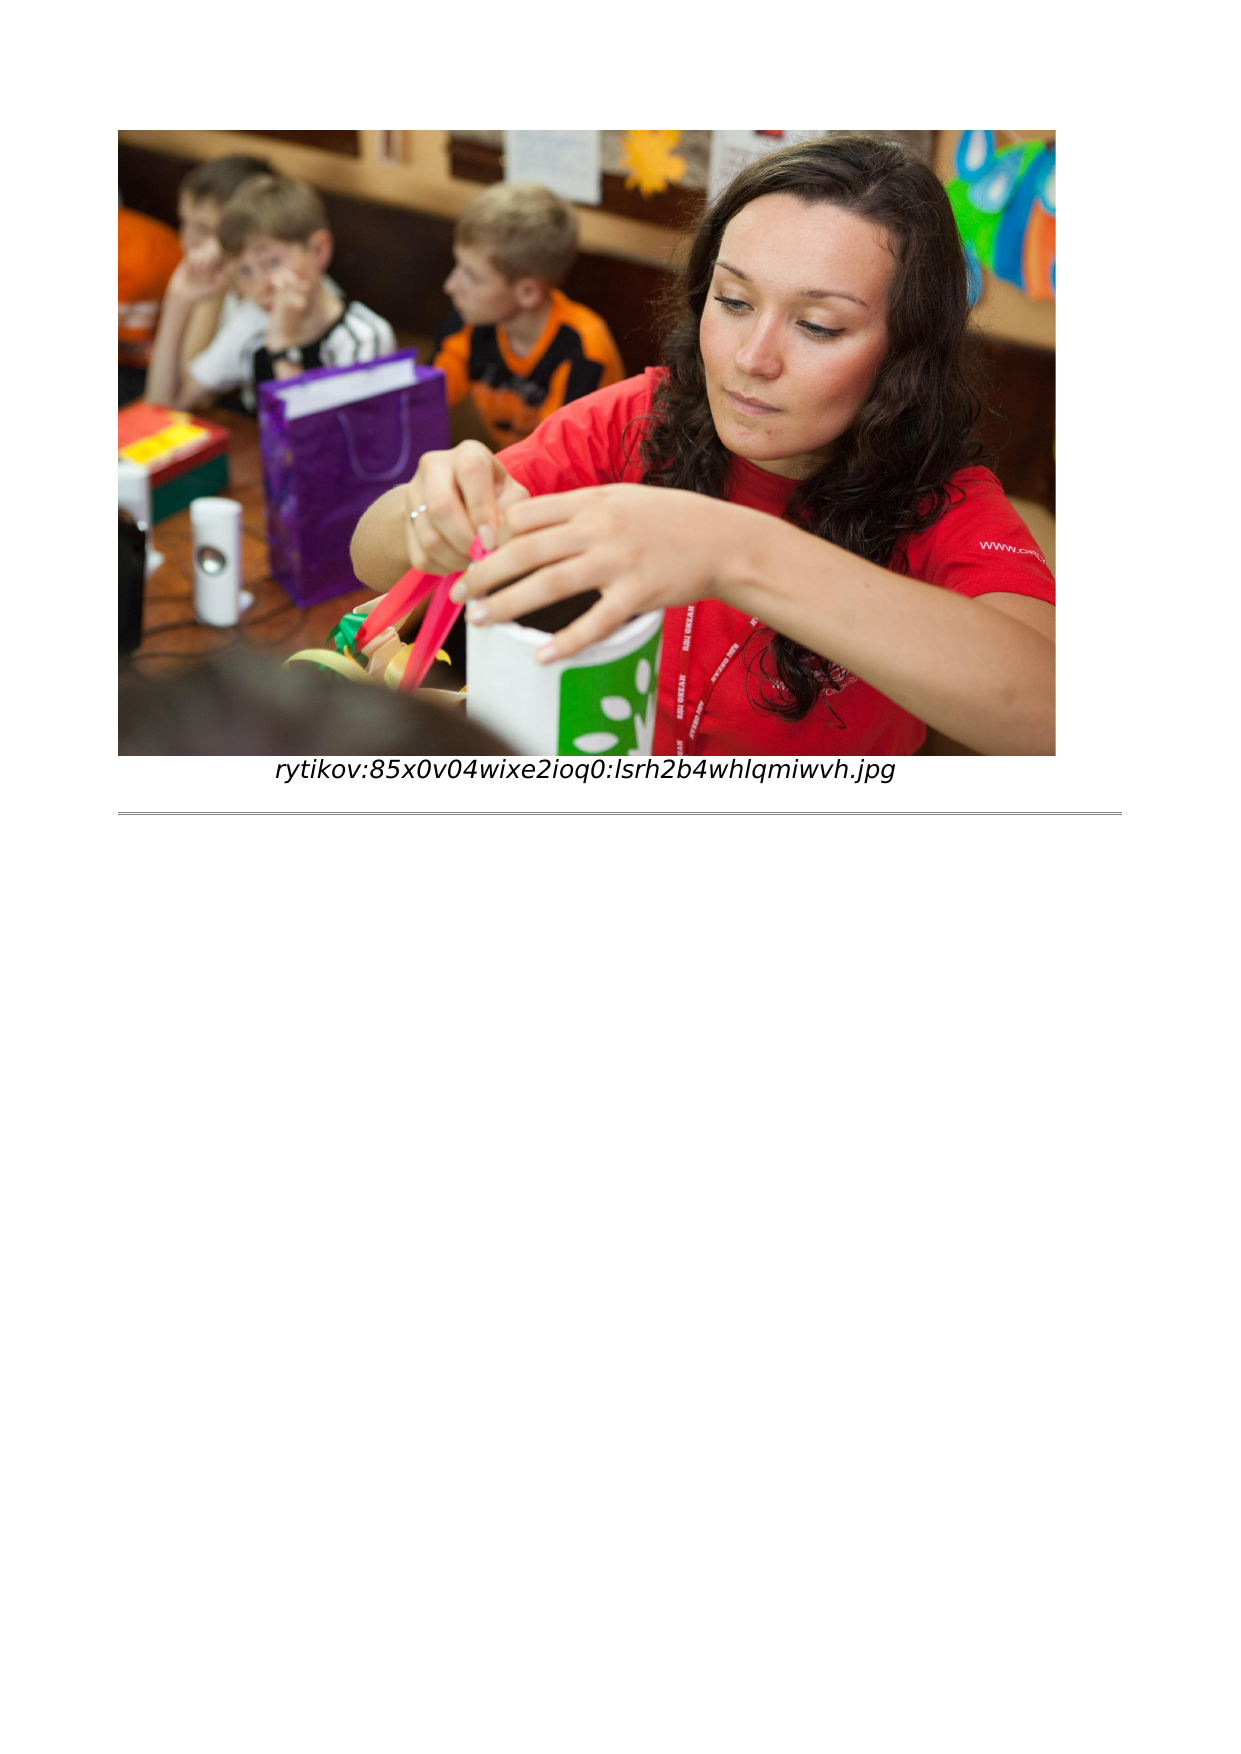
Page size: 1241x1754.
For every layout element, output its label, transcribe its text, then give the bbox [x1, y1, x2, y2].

text rytikov:85x0v04wixe2ioq0:lsrh2b4whlqmiwvh.jpg [118, 756, 1056, 785]
picture [118, 130, 1056, 756]
picture [965, 130, 987, 171]
